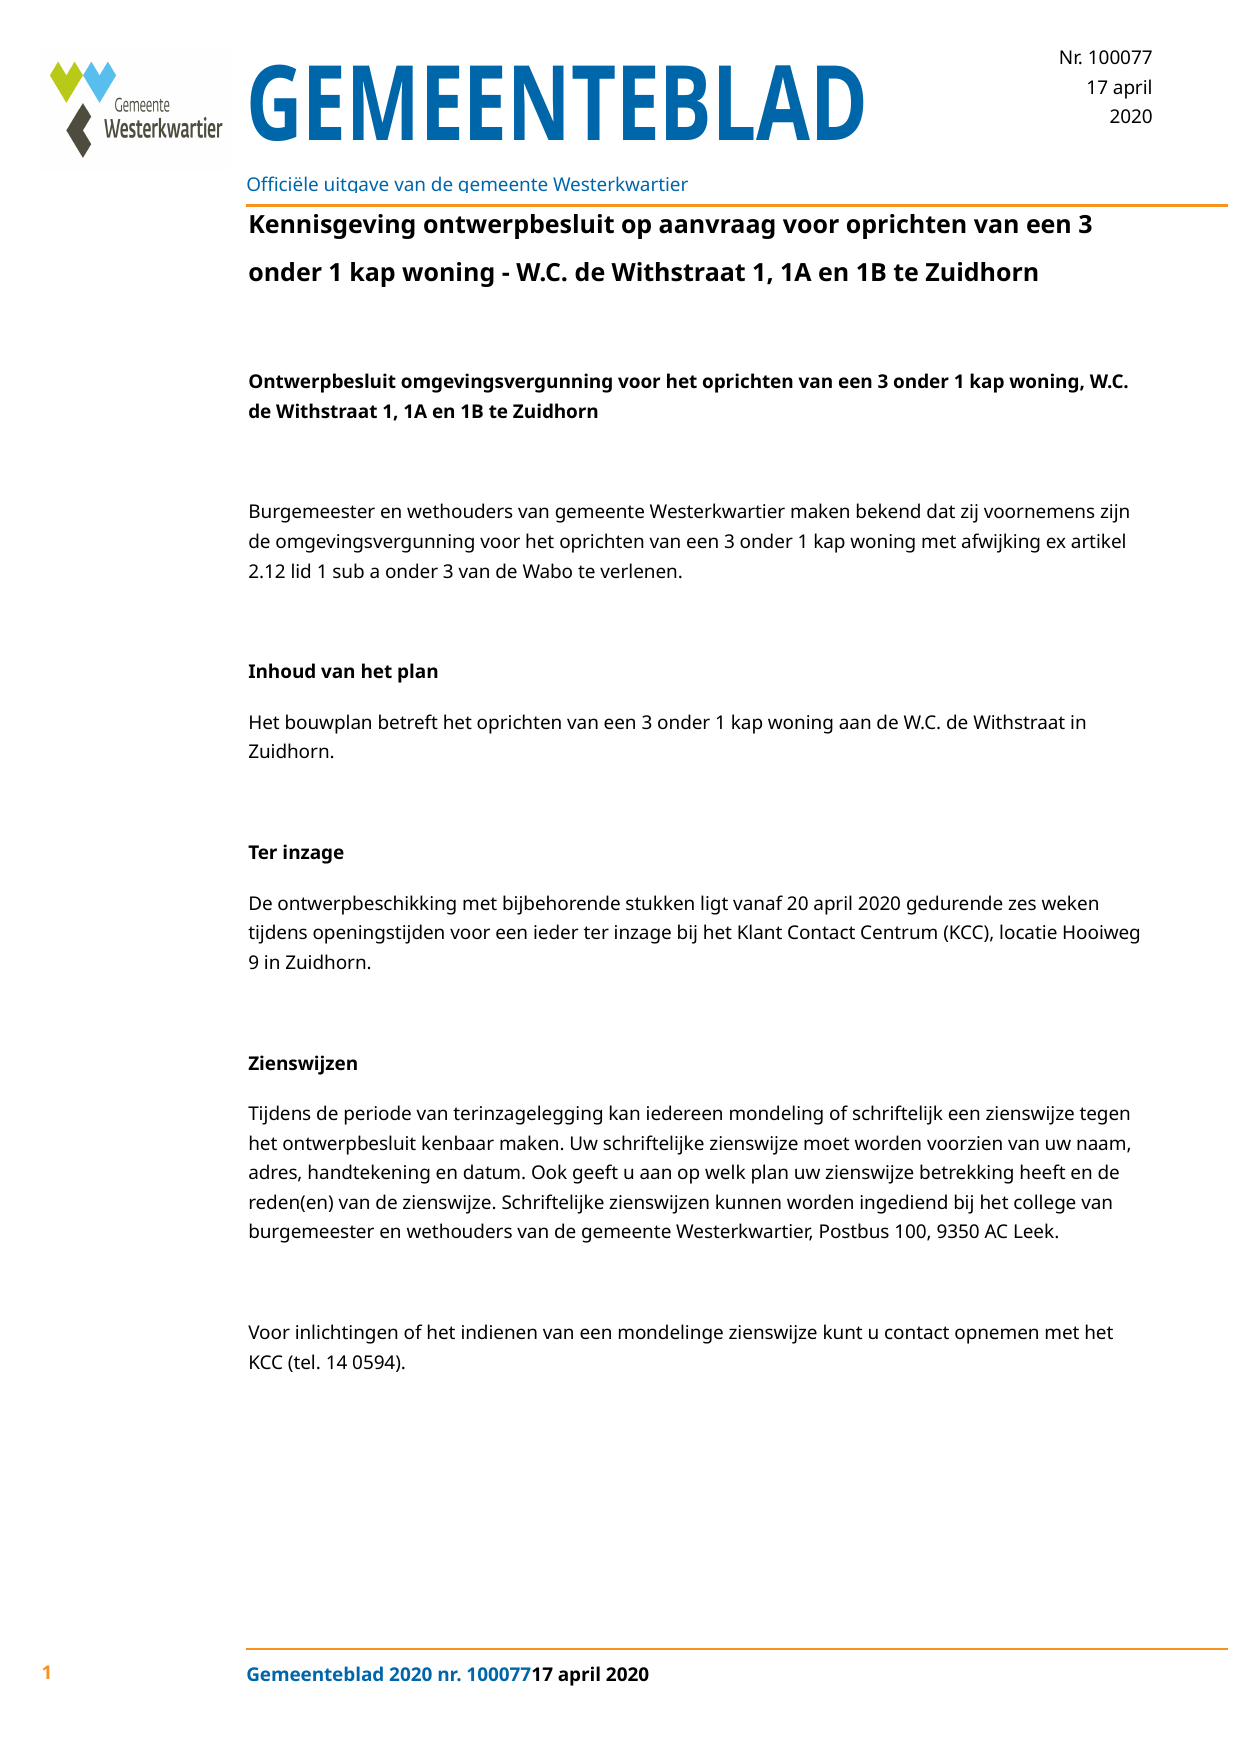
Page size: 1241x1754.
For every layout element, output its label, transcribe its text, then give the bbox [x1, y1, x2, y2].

text De ontwerpbeschikking met bijbehorende stukken ligt vanaf 20 april 2020 gedurende zes weken tijdens openingstijden voor een ieder ter inzage bij het Klant Contact Centrum (KCC), locatie Hooiweg 9 in Zuidhorn. [248, 890, 1152, 975]
text Zienswijzen [248, 1050, 1152, 1076]
text Het bouwplan betreft het oprichten van een 3 onder 1 kap woning aan de W.C. de Withstraat in Zuidhorn. [248, 709, 1152, 764]
text Ontwerpbesluit omgevingsvergunning voor het oprichten van een 3 onder 1 kap woning, W.C. de Withstraat 1, 1A en 1B te Zuidhorn [248, 368, 1152, 424]
picture [41, 47, 231, 172]
text Voor inlichtingen of het indienen van een mondelinge zienswijze kunt u contact opnemen met het KCC (tel. 14 0594). [248, 1319, 1152, 1375]
text Tijdens de periode van terinzagelegging kan iedereen mondeling of schriftelijk een zienswijze tegen het ontwerpbesluit kenbaar maken. Uw schriftelijke zienswijze moet worden voorzien van uw naam, adres, handtekening en datum. Ook geeft u aan op welk plan uw zienswijze betrekking heeft en de reden(en) van de zienswijze. Schriftelijke zienswijzen kunnen worden ingediend bij het college van burgemeester en wethouders van de gemeente Westerkwartier, Postbus 100, 9350 AC Leek. [248, 1100, 1152, 1244]
text Ter inzage [248, 839, 1152, 865]
text Kennisgeving ontwerpbesluit op aanvraag voor oprichten van een 3 onder 1 kap woning - W.C. de Withstraat 1, 1A en 1B te Zuidhorn [248, 207, 1152, 288]
text Burgemeester en wethouders van gemeente Westerkwartier maken bekend dat zij voornemens zijn de omgevingsvergunning voor het oprichten van een 3 onder 1 kap woning met afwijking ex artikel 2.12 lid 1 sub a onder 3 van de Wabo te verlenen. [248, 499, 1152, 584]
text Inhoud van het plan [248, 659, 1152, 684]
